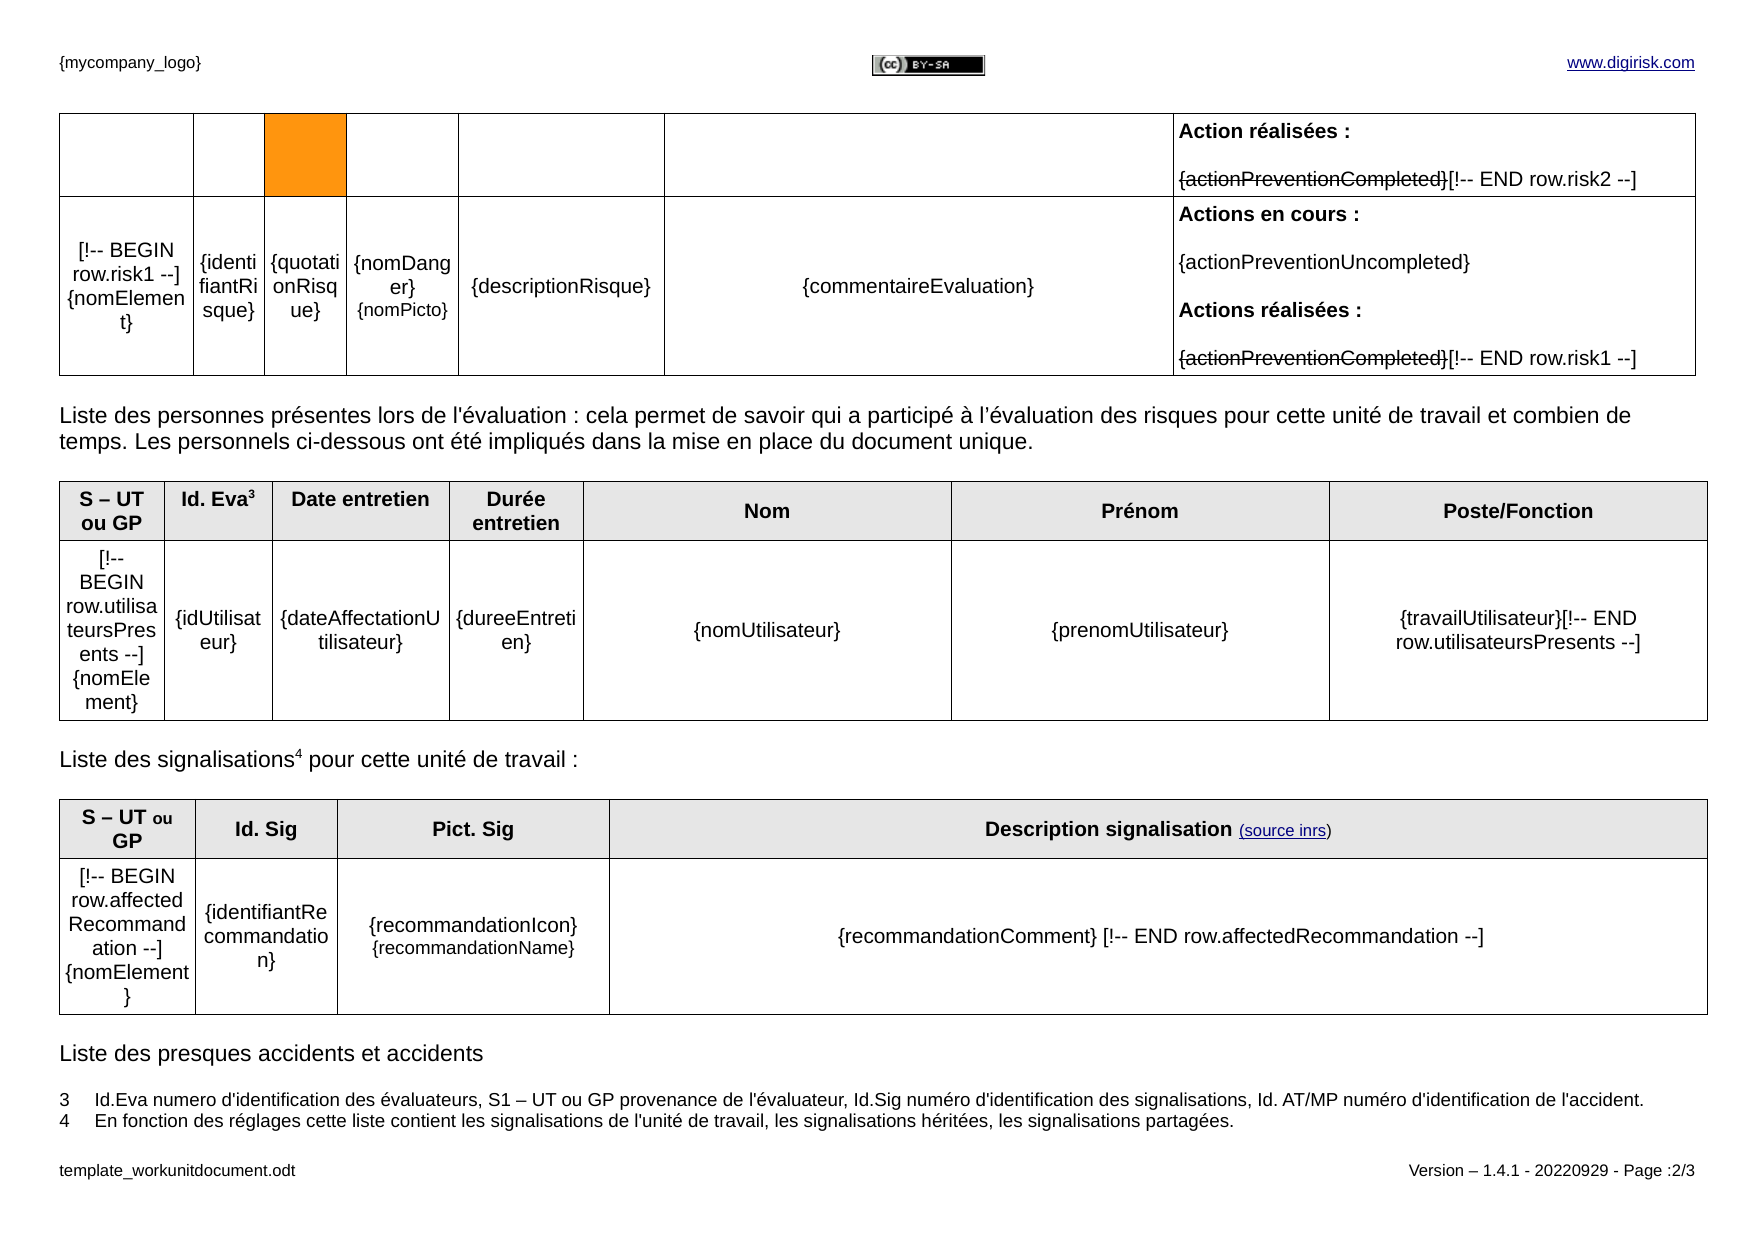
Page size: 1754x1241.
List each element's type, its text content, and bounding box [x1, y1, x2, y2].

table_cell [459, 114, 664, 196]
table_header Poste/Fonction [1330, 482, 1707, 540]
table_header Nom [584, 482, 951, 540]
table_cell {dateAffectationUtilisateur} [273, 541, 449, 720]
table_header Date entretien [273, 482, 449, 540]
text Liste des signalisations pour cette unité de travail : [59, 746, 1695, 772]
text Liste des presques accidents et accidents [59, 1040, 1695, 1066]
table_cell {identifiantRecommandation} [196, 859, 337, 1014]
table_header S – UT ou GP [60, 482, 164, 540]
table_header Id. Eva [165, 482, 272, 540]
table_cell {commentaireEvaluation} [665, 197, 1173, 375]
table_cell {prenomUtilisateur} [952, 541, 1329, 720]
table_cell {dureeEntretien} [450, 541, 583, 720]
table_cell {recommandationComment} [!-- END row.affectedRecommandation --] [610, 859, 1707, 1014]
table_cell Action réalisées : {actionPreventionCompleted}[!-- END row.risk2 --] [1174, 114, 1695, 196]
table_cell {recommandationIcon} {recommandationName} [338, 859, 609, 1014]
table_cell [194, 114, 264, 196]
text En fonction des réglages cette liste contient les signalisations de l'unité de travail, les signalisations héritées, les signalisations partagées. [59, 1110, 1695, 1132]
table_cell {nomUtilisateur} [584, 541, 951, 720]
table_cell {descriptionRisque} [459, 197, 664, 375]
table_cell Actions en cours : {actionPreventionUncompleted} Actions réalisées : {actionPreventionCompleted}[!-- END row.risk1 --] [1174, 197, 1695, 375]
table_header Pict. Sig [338, 800, 609, 858]
picture [872, 55, 986, 76]
table_cell [!-- BEGIN row.risk1 --]{nomElement} [60, 197, 193, 375]
table_cell {idUtilisateur} [165, 541, 272, 720]
table_header Durée entretien [450, 482, 583, 540]
table_cell [!-- BEGIN row.utilisateursPresents --]{nomElement} [60, 541, 164, 720]
table_cell {identifiantRisque} [194, 197, 264, 375]
table_cell [!-- BEGIN row.affectedRecommandation --]{nomElement} [60, 859, 195, 1014]
table_header Id. Sig [196, 800, 337, 858]
table_cell {nomDanger} {nomPicto} [347, 197, 458, 375]
text Liste des personnes présentes lors de l'évaluation : cela permet de savoir qui a participé à l’évaluation des risques pour cette unité de travail et combien de temps. Les personnels ci-dessous ont été impliqués dans la mise en place du document unique. [59, 402, 1695, 454]
table_header Description signalisation (source inrs) [610, 800, 1707, 858]
table_cell [347, 114, 458, 196]
table_cell {quotationRisque} [265, 197, 346, 375]
table_cell [60, 114, 193, 196]
table_cell {travailUtilisateur}[!-- END row.utilisateursPresents --] [1330, 541, 1707, 720]
table_header Prénom [952, 482, 1329, 540]
table_cell [265, 114, 346, 196]
table_header S – UT ou GP [60, 800, 195, 858]
table_cell [665, 114, 1173, 196]
